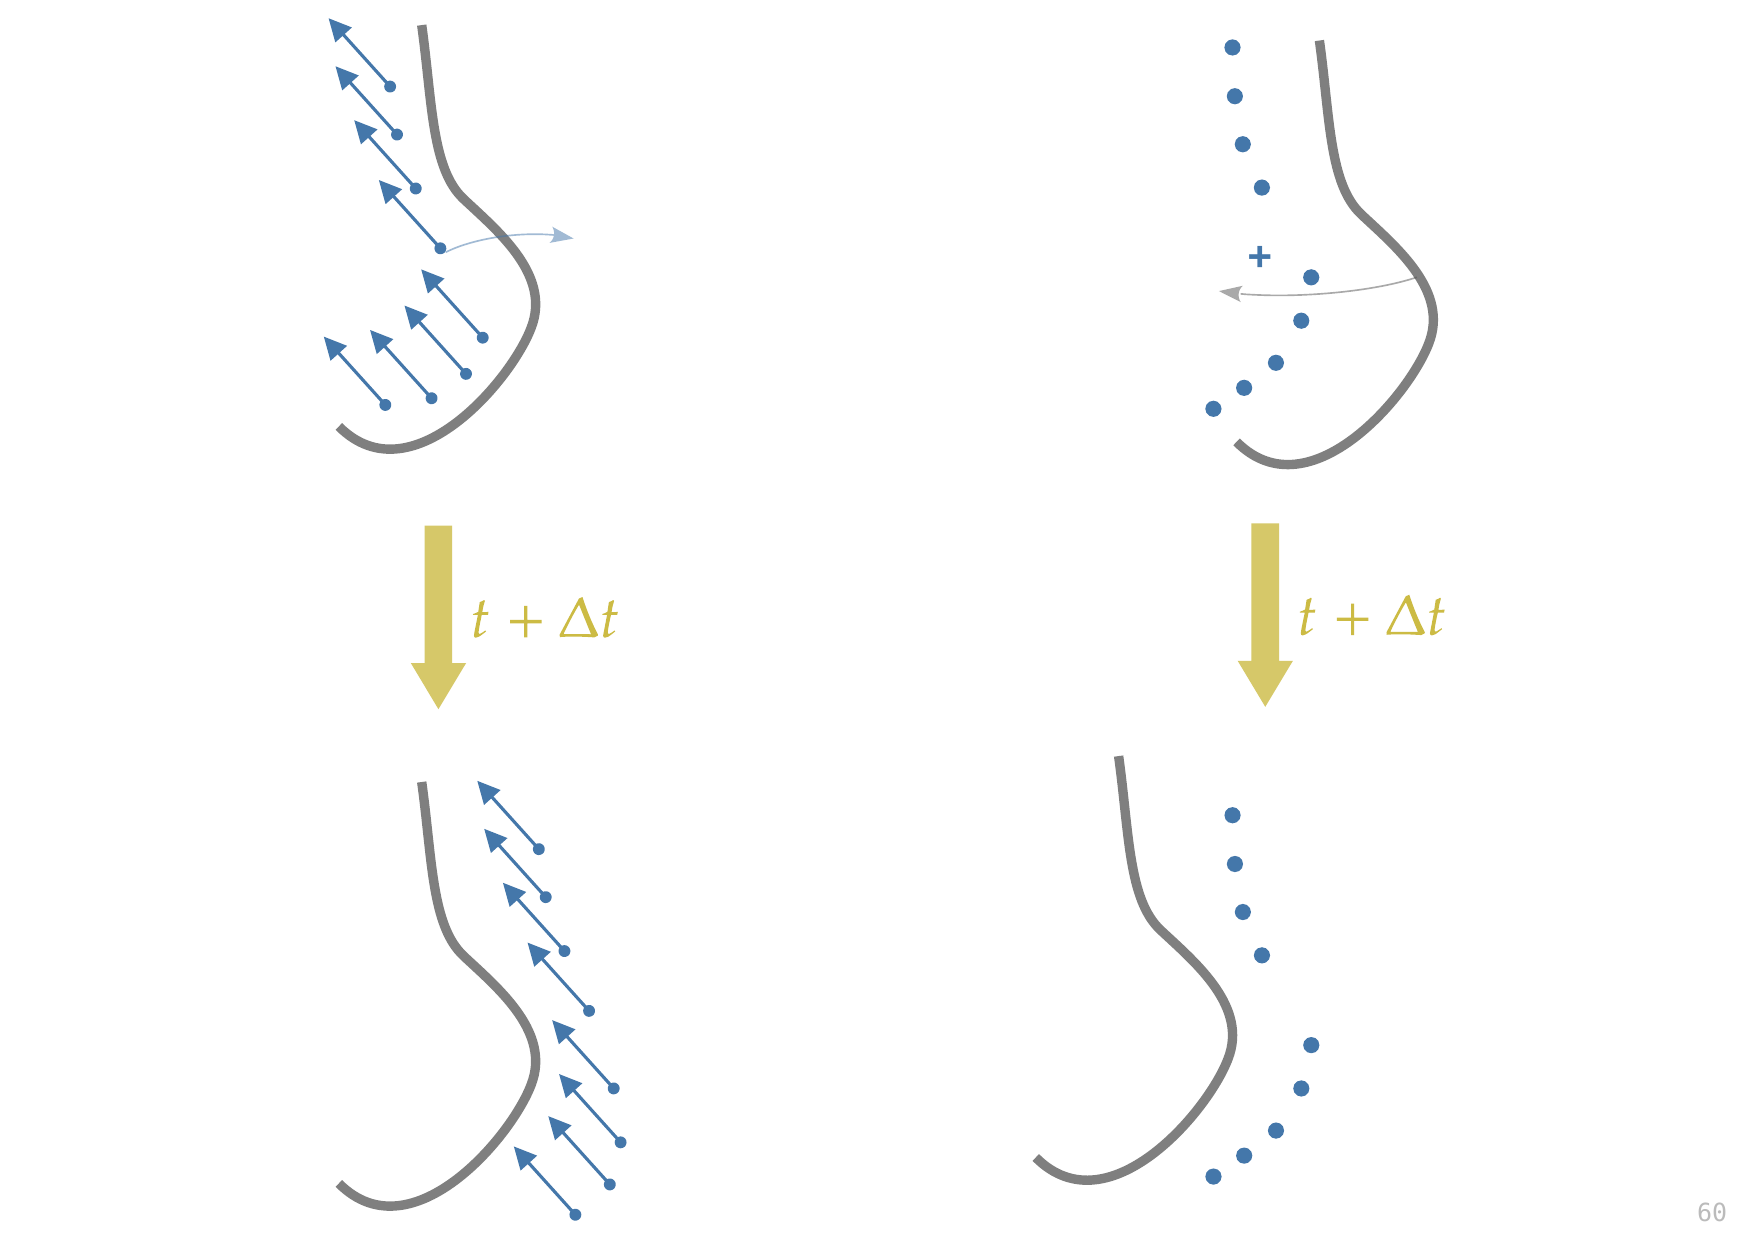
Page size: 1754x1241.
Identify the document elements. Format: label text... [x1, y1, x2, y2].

text_box [472, 600, 489, 638]
text_box [1429, 597, 1445, 636]
text_box [410, 525, 467, 710]
text_box [510, 605, 542, 638]
text_box [1299, 597, 1316, 636]
text_box [1303, 269, 1320, 286]
text_box [602, 600, 618, 638]
text_box [1267, 354, 1285, 371]
text_box [1205, 1168, 1222, 1185]
text_box [1226, 88, 1243, 105]
text_box [1293, 312, 1310, 329]
text_box [1237, 523, 1293, 707]
text_box [1224, 807, 1241, 824]
text_box [1253, 947, 1271, 964]
text_box [1234, 903, 1251, 921]
text_box [1253, 179, 1271, 196]
text_box + [1232, 218, 1289, 278]
text_box [1303, 1037, 1320, 1054]
text_box [1336, 603, 1369, 636]
text_box [1234, 136, 1251, 153]
text_box [1236, 1147, 1253, 1164]
text_box [1293, 1080, 1310, 1097]
text_box [1226, 855, 1244, 873]
text_box [1236, 379, 1253, 396]
text_box [1205, 400, 1222, 417]
text_box [1224, 39, 1241, 56]
text_box [559, 597, 598, 638]
text_box [1386, 594, 1425, 636]
text_box [1267, 1122, 1285, 1139]
